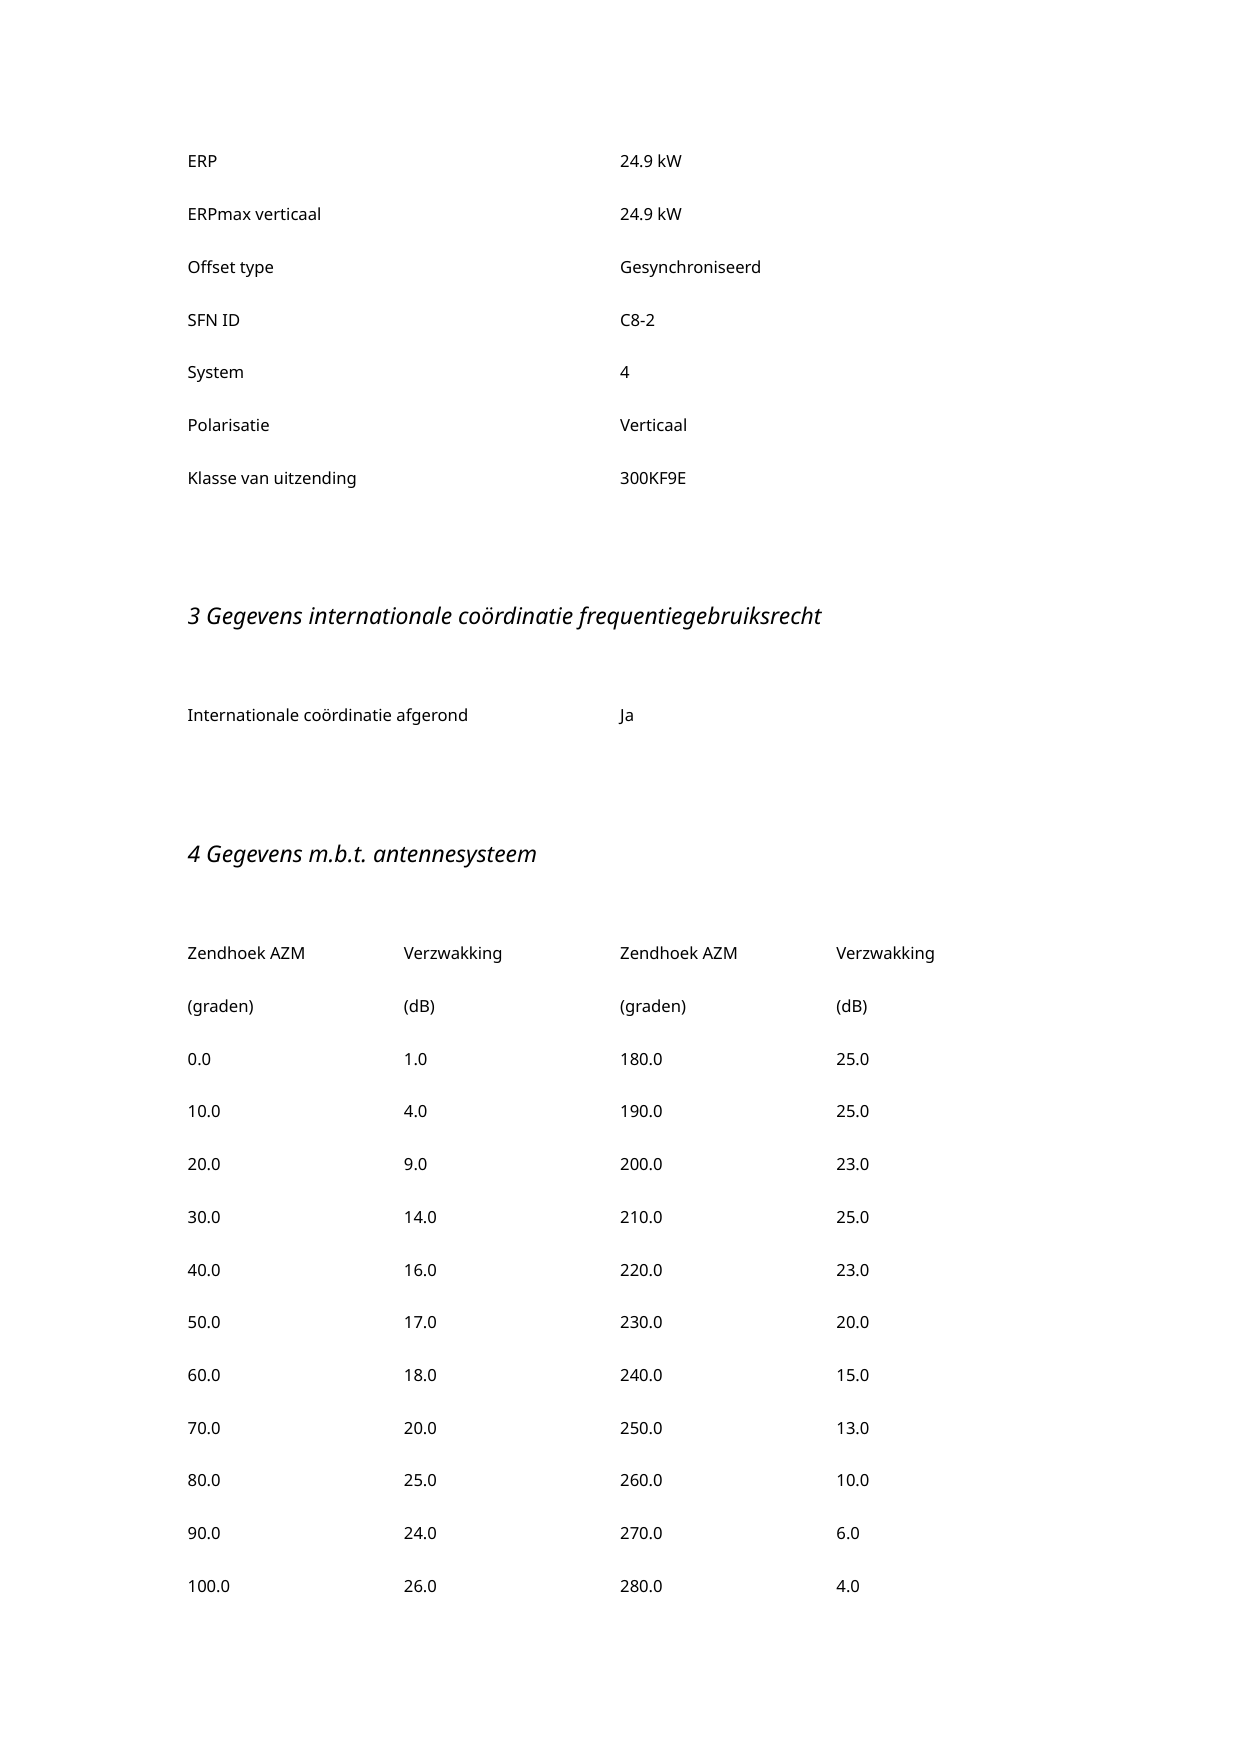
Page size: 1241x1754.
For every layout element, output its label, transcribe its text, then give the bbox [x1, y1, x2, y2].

table_cell 230.0 [620, 1311, 836, 1363]
table_cell 18.0 [404, 1364, 620, 1416]
table_cell 20.0 [188, 1153, 404, 1205]
table_header Ja [620, 704, 1053, 757]
table_cell Verticaal [620, 414, 1053, 466]
table_cell 10.0 [188, 1100, 404, 1153]
table_cell System [188, 361, 620, 413]
table_header Verzwakking (dB) [836, 942, 1053, 1047]
table_cell 20.0 [404, 1416, 620, 1469]
table_cell 200.0 [620, 1153, 836, 1205]
table_cell 15.0 [836, 1364, 1053, 1416]
table_cell 10.0 [836, 1469, 1053, 1522]
subtitle 4 Gegevens m.b.t. antennesysteem [187, 838, 1053, 869]
table_cell 20.0 [836, 1311, 1053, 1363]
table_cell Polarisatie [188, 414, 620, 466]
table_cell Offset type [188, 255, 620, 308]
table_cell 90.0 [188, 1522, 404, 1574]
table_cell 250.0 [620, 1416, 836, 1469]
table_cell 14.0 [404, 1205, 620, 1258]
table_cell 16.0 [404, 1258, 620, 1311]
table_cell 25.0 [836, 1047, 1053, 1100]
table_cell 13.0 [836, 1416, 1053, 1469]
table_cell 50.0 [188, 1311, 404, 1363]
table_cell 4 [620, 361, 1053, 413]
table_cell 24.9 kW [620, 203, 1053, 255]
table_cell 6.0 [836, 1522, 1053, 1574]
table_header Zendhoek AZM (graden) [188, 942, 404, 1047]
table_header Verzwakking (dB) [404, 942, 620, 1047]
table_cell 30.0 [188, 1205, 404, 1258]
table_cell 80.0 [188, 1469, 404, 1522]
table_cell 17.0 [404, 1311, 620, 1363]
table_cell 23.0 [836, 1153, 1053, 1205]
table_cell Klasse van uitzending [188, 466, 620, 519]
table_cell 4.0 [836, 1574, 1053, 1597]
table_cell 9.0 [404, 1153, 620, 1205]
table_cell SFN ID [188, 308, 620, 361]
table_cell 240.0 [620, 1364, 836, 1416]
table_cell 260.0 [620, 1469, 836, 1522]
table_cell 270.0 [620, 1522, 836, 1574]
table_cell 60.0 [188, 1364, 404, 1416]
table_cell 25.0 [836, 1100, 1053, 1153]
table_cell 180.0 [620, 1047, 836, 1100]
table_cell 190.0 [620, 1100, 836, 1153]
table_cell 280.0 [620, 1574, 836, 1597]
table_cell 210.0 [620, 1205, 836, 1258]
table_cell Gesynchroniseerd [620, 255, 1053, 308]
table_cell 300KF9E [620, 466, 1053, 519]
table_header Internationale coördinatie afgerond [188, 704, 620, 757]
table_cell ERP [188, 150, 620, 203]
table_cell 0.0 [188, 1047, 404, 1100]
table_cell 40.0 [188, 1258, 404, 1311]
table_cell ERPmax verticaal [188, 203, 620, 255]
table_cell C8-2 [620, 308, 1053, 361]
table_cell 70.0 [188, 1416, 404, 1469]
table_header Zendhoek AZM (graden) [620, 942, 836, 1047]
table_cell 23.0 [836, 1258, 1053, 1311]
table_cell 25.0 [836, 1205, 1053, 1258]
table_cell 100.0 [188, 1574, 404, 1597]
table_cell 25.0 [404, 1469, 620, 1522]
table_cell 1.0 [404, 1047, 620, 1100]
table_cell 4.0 [404, 1100, 620, 1153]
table_cell 26.0 [404, 1574, 620, 1597]
table_cell 24.0 [404, 1522, 620, 1574]
table_cell 24.9 kW [620, 150, 1053, 203]
table_cell 220.0 [620, 1258, 836, 1311]
subtitle 3 Gegevens internationale coördinatie frequentiegebruiksrecht [187, 600, 1053, 631]
